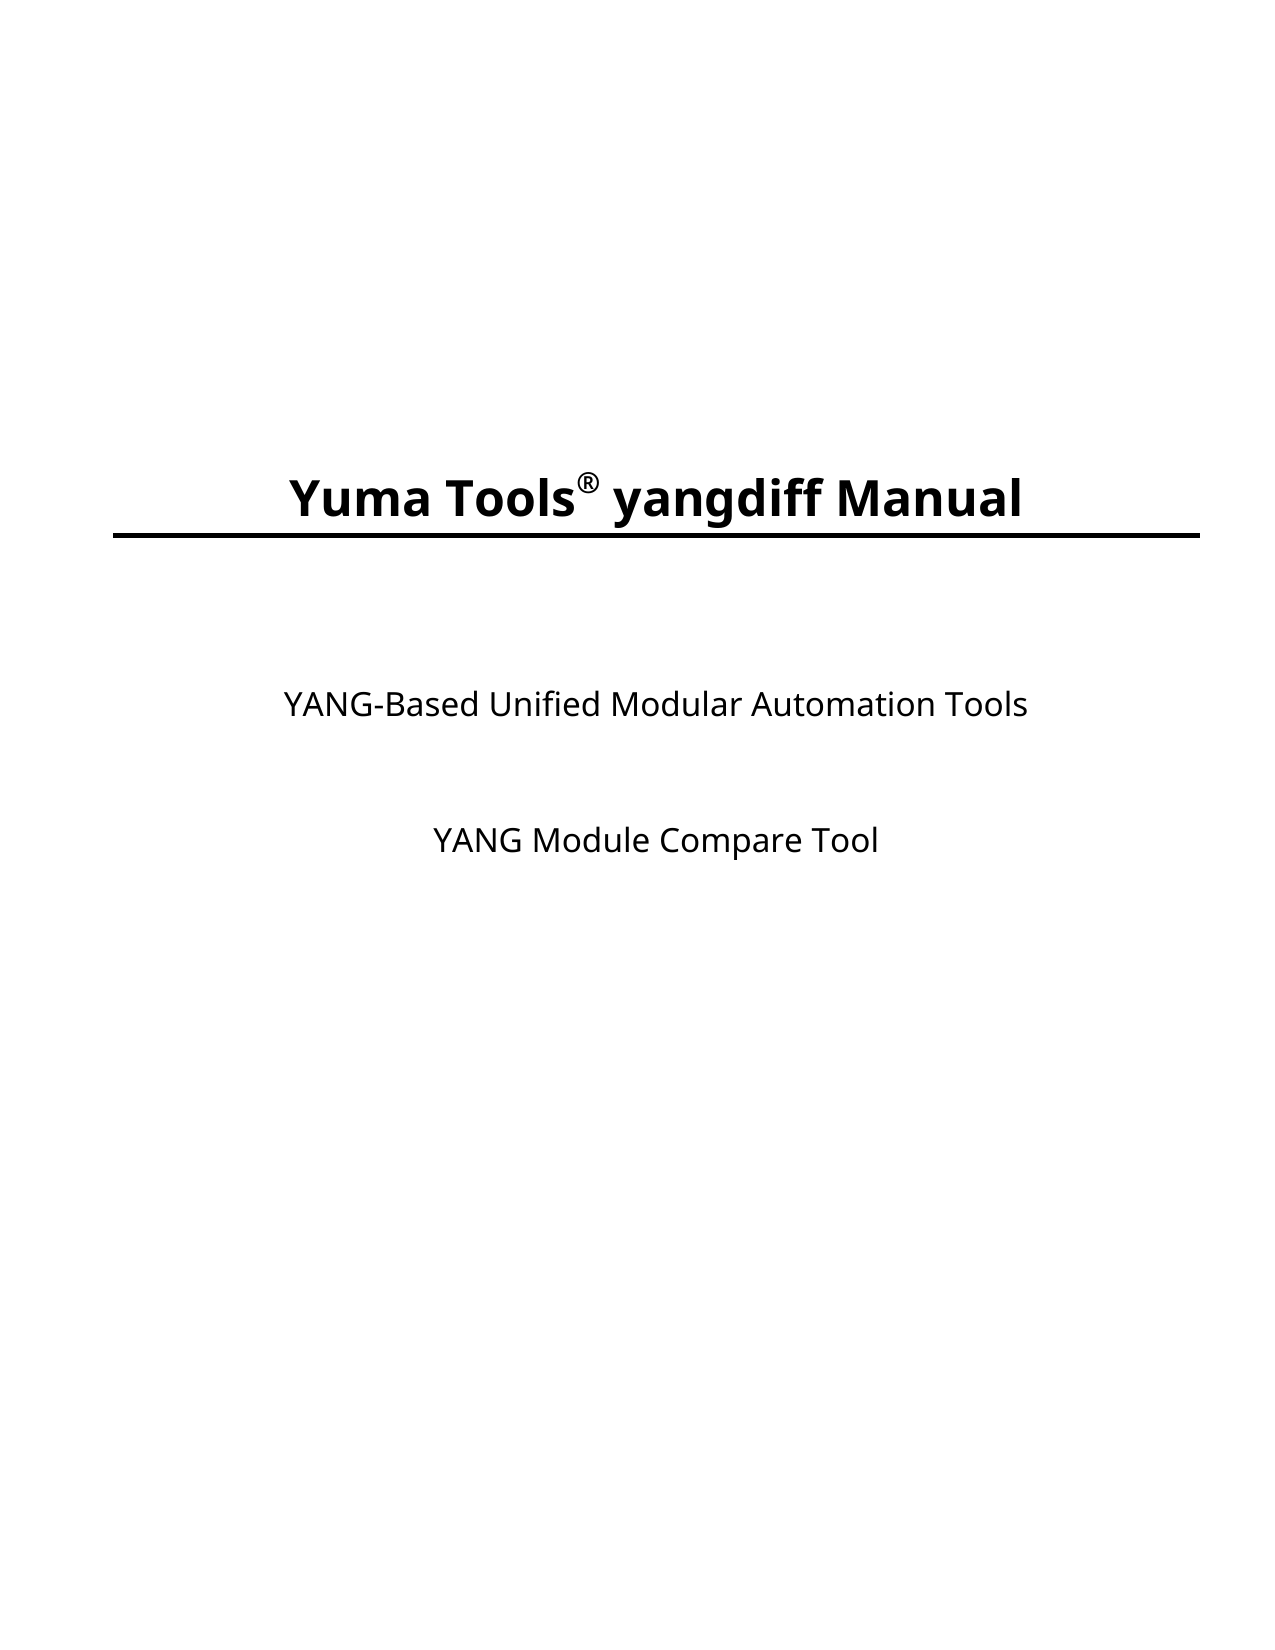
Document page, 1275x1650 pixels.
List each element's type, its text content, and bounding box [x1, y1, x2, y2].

text YANG Module Compare Tool [112, 817, 1200, 862]
text YANG-Based Unified Modular Automation Tools [112, 680, 1200, 726]
title Yuma Tools® yangdiff Manual [112, 462, 1200, 538]
